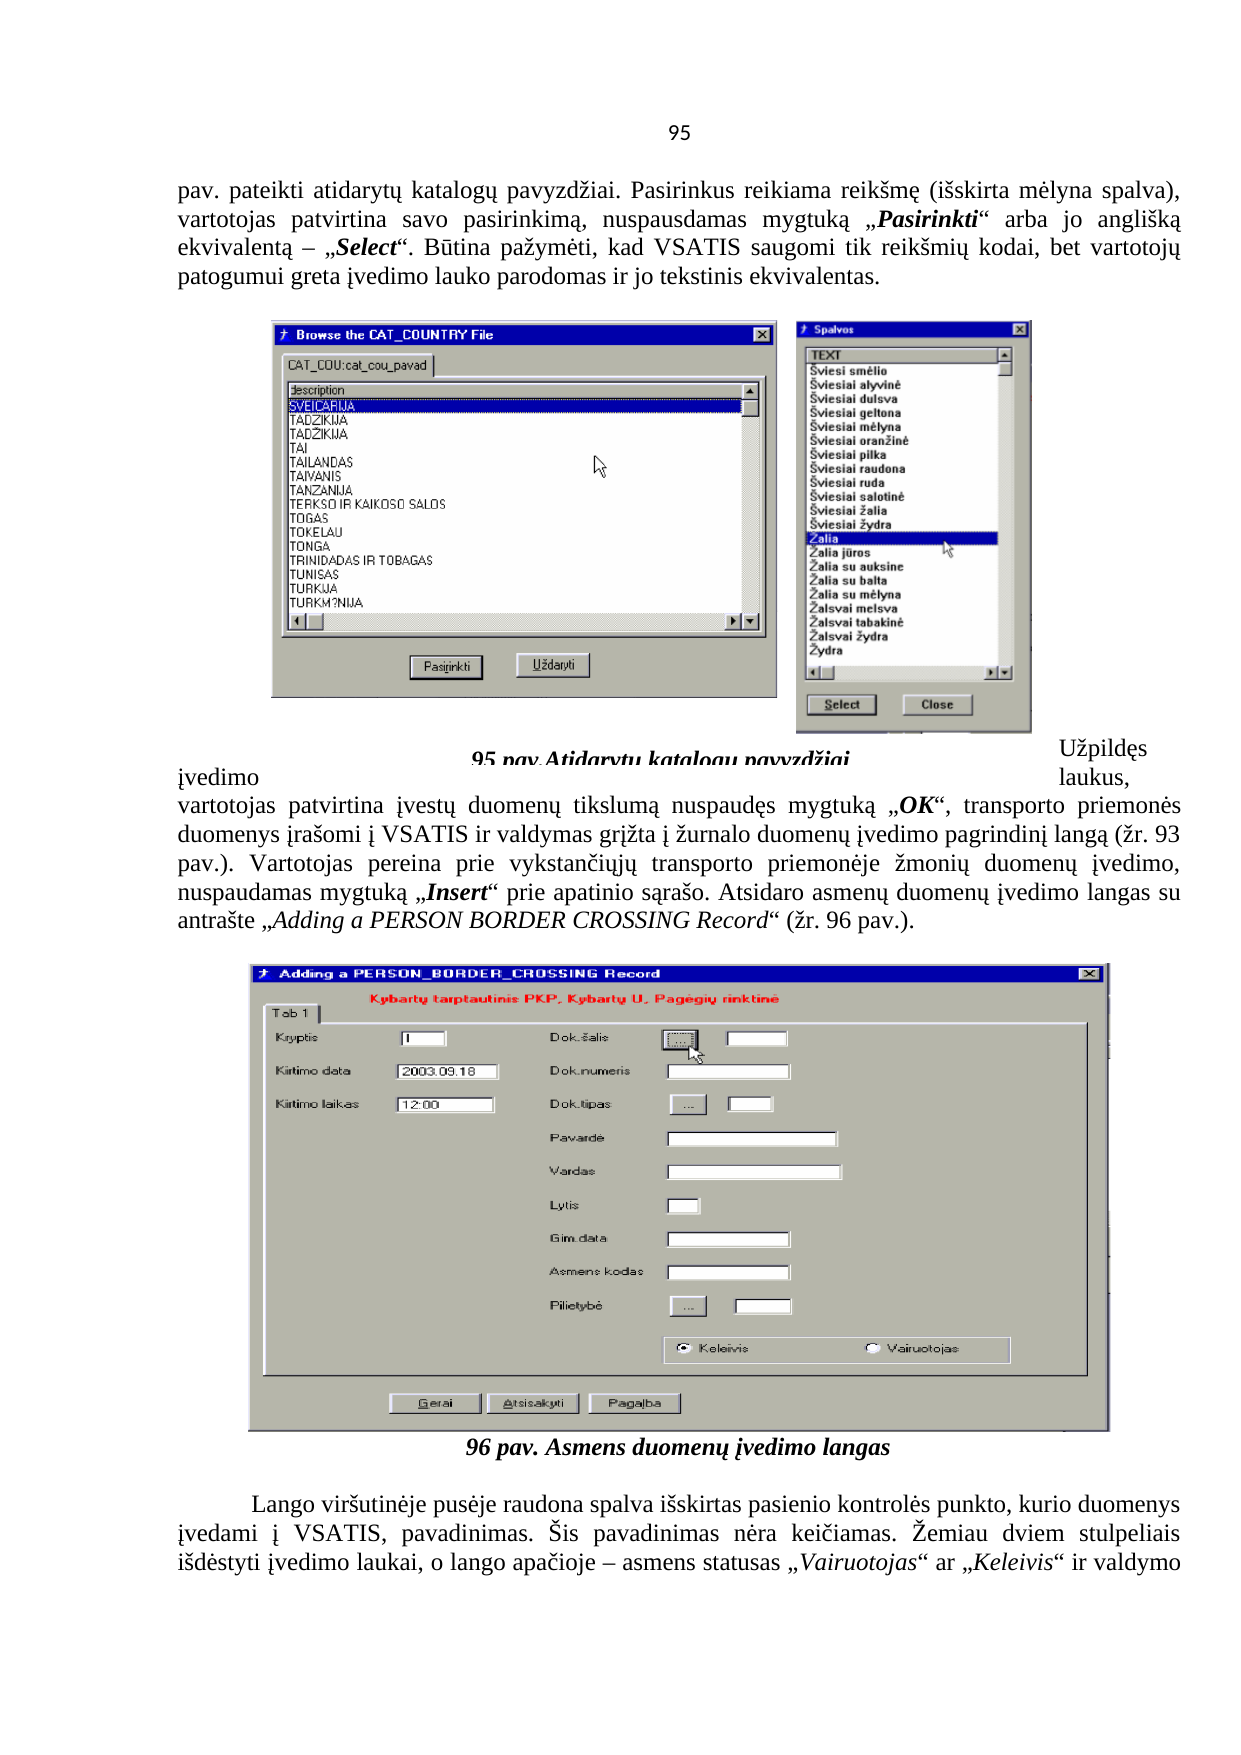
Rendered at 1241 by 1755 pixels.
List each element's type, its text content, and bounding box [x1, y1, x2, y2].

text Užpildęs įvedimo laukus, vartotojas patvirtina įvestų duomenų tikslumą nuspaudęs mygtuką „OK“, transporto priemonės duomenys įrašomi į VSATIS ir valdymas grįžta į žurnalo duomenų įvedimo pagrindinį langą (žr. 93 pav.). Vartotojas pereina prie vykstančiųjų transporto priemonėje žmonių duomenų įvedimo, nuspaudamas mygtuką „Insert“ prie apatinio sąrašo. Atsidaro asmenų duomenų įvedimo langas su antrašte „Adding a PERSON BORDER CROSSING Record“ (žr. 96 pav.). [177, 733, 1181, 934]
text 96 pav. Asmens duomenų įvedimo langas [177, 1432, 1181, 1461]
text Lango viršutinėje pusėje raudona spalva išskirtas pasienio kontrolės punkto, kurio duomenys įvedami į VSATIS, pavadinimas. Šis pavadinimas nėra keičiamas. Žemiau dviem stulpeliais išdėstyti įvedimo laukai, o lango apačioje – asmens statusas „Vairuotojas“ ar „Keleivis“ ir valdymo [177, 1489, 1181, 1576]
text pav. pateikti atidarytų katalogų pavyzdžiai. Pasirinkus reikiama reikšmę (išskirta mėlyna spalva), vartotojas patvirtina savo pasirinkimą, nuspausdamas mygtuką „Pasirinkti“ arba jo anglišką ekvivalentą – „Select“. Būtina pažymėti, kad VSATIS saugomi tik reikšmių kodai, bet vartotojų patogumui greta įvedimo lauko parodomas ir jo tekstinis ekvivalentas. [177, 175, 1181, 290]
text 95 pav.Atidarytų katalogų pavyzdžiai [271, 745, 1058, 765]
